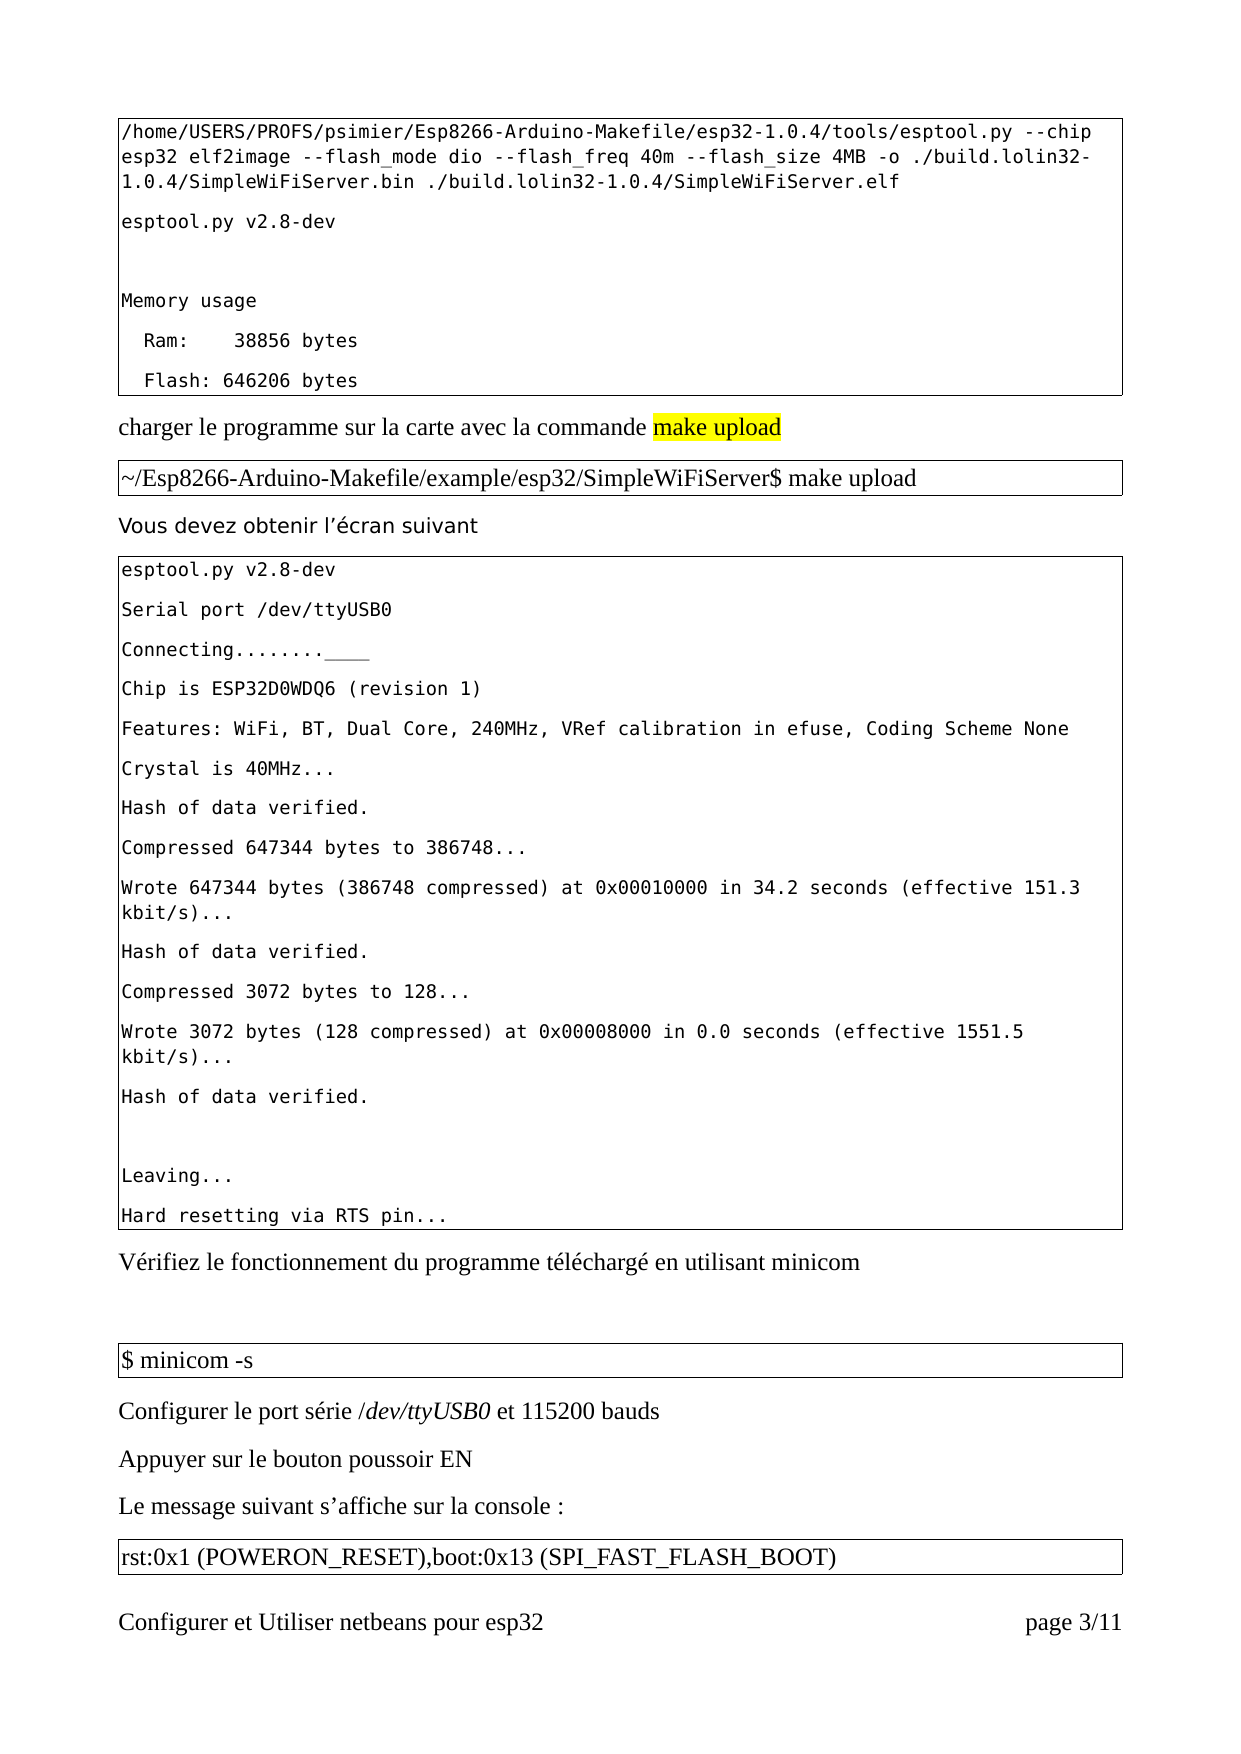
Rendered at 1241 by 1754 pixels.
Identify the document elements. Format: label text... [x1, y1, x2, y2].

text Hash of data verified. [119, 794, 1122, 819]
text $ minicom -s [119, 1344, 1122, 1377]
text /home/USERS/PROFS/psimier/Esp8266-Arduino-Makefile/esp32-1.0.4/tools/esptool.py --chip esp32 elf2image --flash_mode dio --flash_freq 40m --flash_size 4MB -o ./build.lolin32-1.0.4/SimpleWiFiServer.bin ./build.lolin32-1.0.4/SimpleWiFiServer.elf [119, 119, 1122, 193]
text Appuyer sur le bouton poussoir EN [118, 1444, 1122, 1473]
text Compressed 3072 bytes to 128... [119, 978, 1122, 1003]
text Flash: 646206 bytes [119, 367, 1122, 395]
text Hash of data verified. [119, 938, 1122, 963]
text Hard resetting via RTS pin... [119, 1202, 1122, 1229]
text Features: WiFi, BT, Dual Core, 240MHz, VRef calibration in efuse, Coding Scheme None [119, 715, 1122, 740]
text Wrote 3072 bytes (128 compressed) at 0x00008000 in 0.0 seconds (effective 1551.5 kbit/s)... [119, 1018, 1122, 1068]
text Chip is ESP32D0WDQ6 (revision 1) [119, 675, 1122, 700]
text esptool.py v2.8-dev [119, 557, 1122, 581]
text charger le programme sur la carte avec la commande make upload [118, 412, 1122, 441]
text Vous devez obtenir l’écran suivant [118, 514, 1122, 538]
text Connecting........____ [119, 636, 1122, 660]
text Leaving... [119, 1162, 1122, 1187]
text Compressed 647344 bytes to 386748... [119, 834, 1122, 859]
text ~/Esp8266-Arduino-Makefile/example/esp32/SimpleWiFiServer$ make upload [119, 461, 1122, 495]
text Vérifiez le fonctionnement du programme téléchargé en utilisant minicom [118, 1247, 1122, 1276]
text Configurer le port série /dev/ttyUSB0 et 115200 bauds [118, 1396, 1122, 1425]
text Memory usage [119, 287, 1122, 312]
text rst:0x1 (POWERON_RESET),boot:0x13 (SPI_FAST_FLASH_BOOT) [119, 1540, 1122, 1574]
text Ram: 38856 bytes [119, 327, 1122, 352]
text Hash of data verified. [119, 1083, 1122, 1107]
text esptool.py v2.8-dev [119, 208, 1122, 233]
text Wrote 647344 bytes (386748 compressed) at 0x00010000 in 34.2 seconds (effective 151.3 kbit/s)... [119, 874, 1122, 924]
text Le message suivant s’affiche sur la console : [118, 1491, 1122, 1520]
text Crystal is 40MHz... [119, 754, 1122, 779]
text Serial port /dev/ttyUSB0 [119, 596, 1122, 621]
